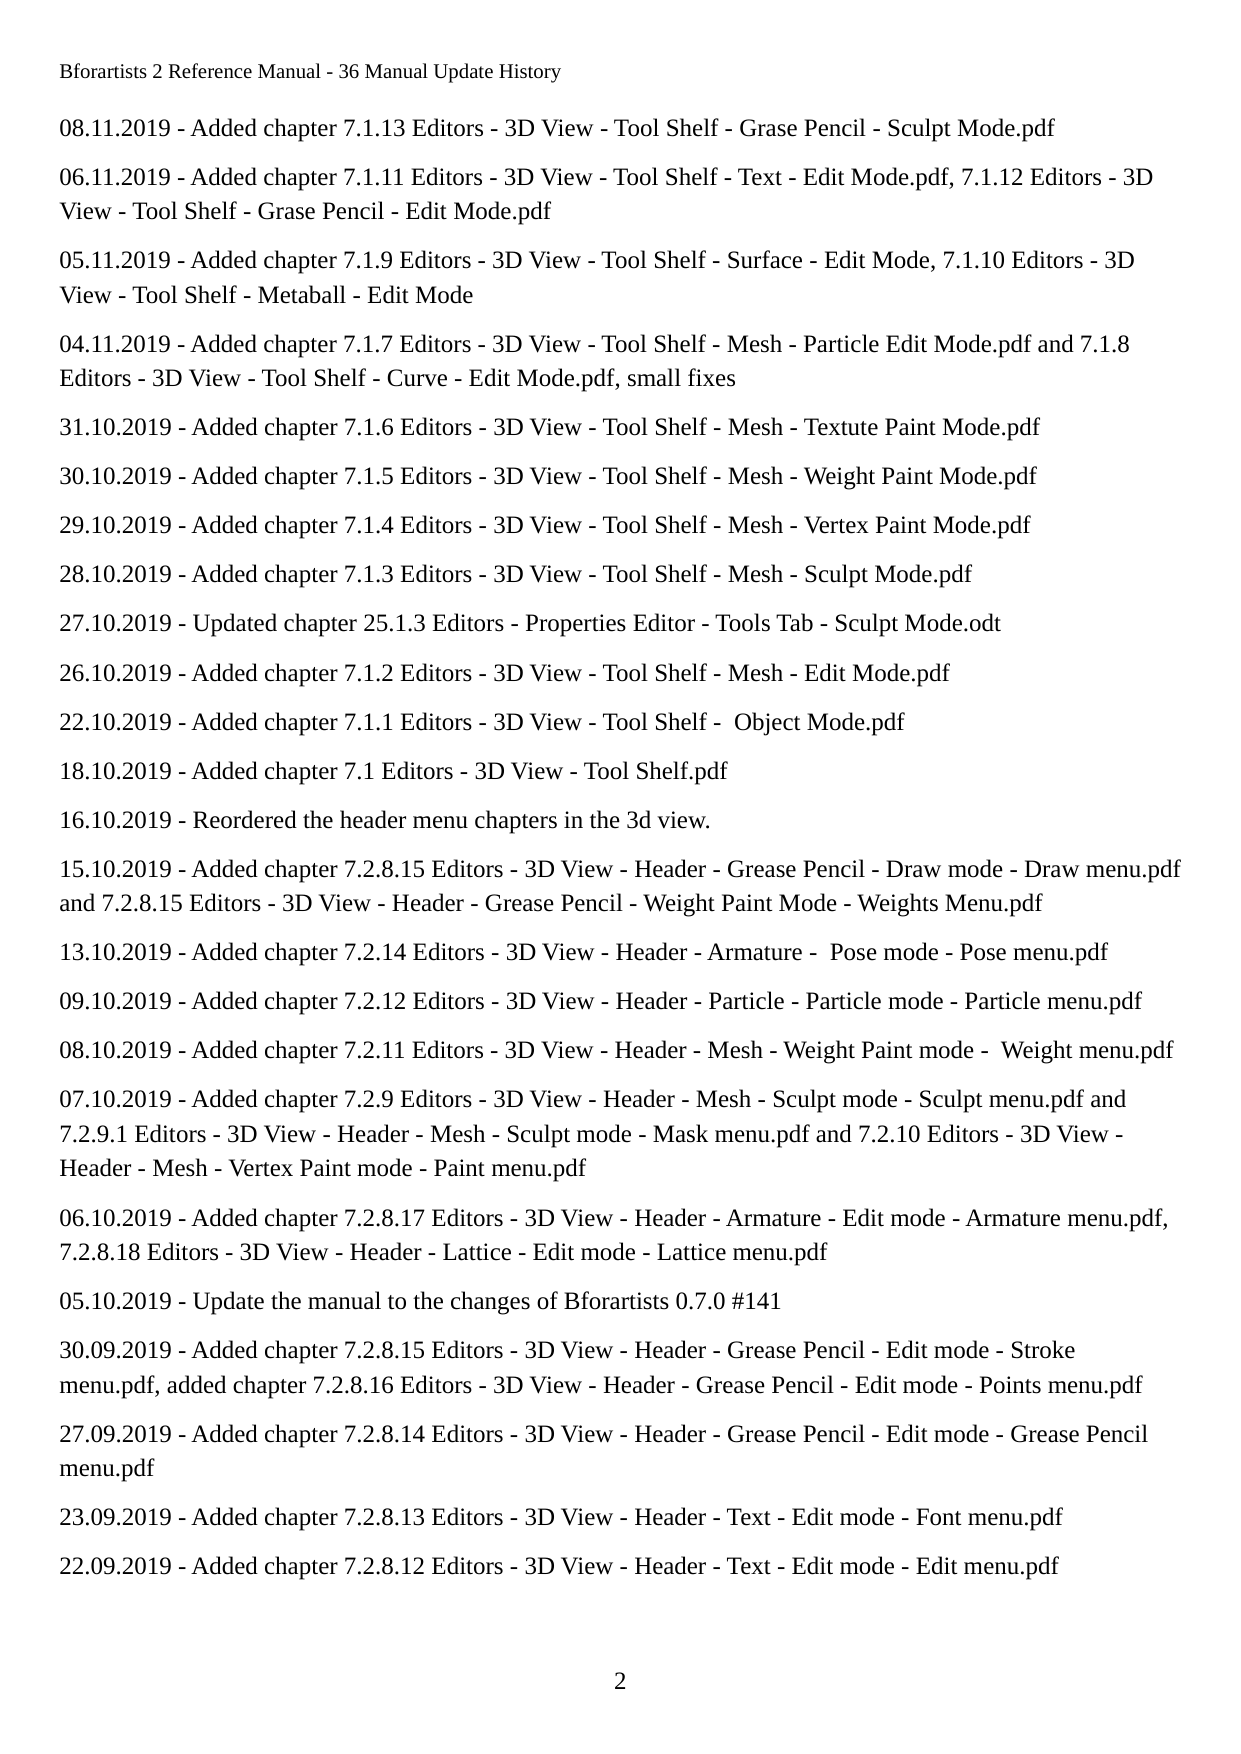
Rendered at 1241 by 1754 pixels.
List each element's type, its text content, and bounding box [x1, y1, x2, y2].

text 09.10.2019 - Added chapter 7.2.12 Editors - 3D View - Header - Particle - Particle mode - Particle menu.pdf [59, 986, 1181, 1015]
text 23.09.2019 - Added chapter 7.2.8.13 Editors - 3D View - Header - Text - Edit mode - Font menu.pdf [59, 1502, 1181, 1531]
text 05.11.2019 - Added chapter 7.1.9 Editors - 3D View - Tool Shelf - Surface - Edit Mode, 7.1.10 Editors - 3D View - Tool Shelf - Metaball - Edit Mode [59, 245, 1181, 308]
text 30.10.2019 - Added chapter 7.1.5 Editors - 3D View - Tool Shelf - Mesh - Weight Paint Mode.pdf [59, 461, 1181, 490]
text 18.10.2019 - Added chapter 7.1 Editors - 3D View - Tool Shelf.pdf [59, 756, 1181, 784]
text 31.10.2019 - Added chapter 7.1.6 Editors - 3D View - Tool Shelf - Mesh - Textute Paint Mode.pdf [59, 412, 1181, 441]
text 30.09.2019 - Added chapter 7.2.8.15 Editors - 3D View - Header - Grease Pencil - Edit mode - Stroke menu.pdf, added chapter 7.2.8.16 Editors - 3D View - Header - Grease Pencil - Edit mode - Points menu.pdf [59, 1335, 1181, 1398]
text 27.10.2019 - Updated chapter 25.1.3 Editors - Properties Editor - Tools Tab - Sculpt Mode.odt [59, 608, 1181, 637]
text 15.10.2019 - Added chapter 7.2.8.15 Editors - 3D View - Header - Grease Pencil - Draw mode - Draw menu.pdf and 7.2.8.15 Editors - 3D View - Header - Grease Pencil - Weight Paint Mode - Weights Menu.pdf [59, 854, 1181, 917]
text 05.10.2019 - Update the manual to the changes of Bforartists 0.7.0 #141 [59, 1286, 1181, 1315]
text 16.10.2019 - Reordered the header menu chapters in the 3d view. [59, 805, 1181, 833]
text 13.10.2019 - Added chapter 7.2.14 Editors - 3D View - Header - Armature - Pose mode - Pose menu.pdf [59, 937, 1181, 966]
text 22.09.2019 - Added chapter 7.2.8.12 Editors - 3D View - Header - Text - Edit mode - Edit menu.pdf [59, 1551, 1181, 1580]
text 08.11.2019 - Added chapter 7.1.13 Editors - 3D View - Tool Shelf - Grase Pencil - Sculpt Mode.pdf [59, 113, 1181, 141]
text 08.10.2019 - Added chapter 7.2.11 Editors - 3D View - Header - Mesh - Weight Paint mode - Weight menu.pdf [59, 1036, 1181, 1064]
text 26.10.2019 - Added chapter 7.1.2 Editors - 3D View - Tool Shelf - Mesh - Edit Mode.pdf [59, 658, 1181, 686]
text 27.09.2019 - Added chapter 7.2.8.14 Editors - 3D View - Header - Grease Pencil - Edit mode - Grease Pencil menu.pdf [59, 1419, 1181, 1482]
text 29.10.2019 - Added chapter 7.1.4 Editors - 3D View - Tool Shelf - Mesh - Vertex Paint Mode.pdf [59, 510, 1181, 539]
text 06.10.2019 - Added chapter 7.2.8.17 Editors - 3D View - Header - Armature - Edit mode - Armature menu.pdf, 7.2.8.18 Editors - 3D View - Header - Lattice - Edit mode - Lattice menu.pdf [59, 1203, 1181, 1266]
text 07.10.2019 - Added chapter 7.2.9 Editors - 3D View - Header - Mesh - Sculpt mode - Sculpt menu.pdf and 7.2.9.1 Editors - 3D View - Header - Mesh - Sculpt mode - Mask menu.pdf and 7.2.10 Editors - 3D View - Header - Mesh - Vertex Paint mode - Paint menu.pdf [59, 1084, 1181, 1182]
text 28.10.2019 - Added chapter 7.1.3 Editors - 3D View - Tool Shelf - Mesh - Sculpt Mode.pdf [59, 559, 1181, 588]
text 06.11.2019 - Added chapter 7.1.11 Editors - 3D View - Tool Shelf - Text - Edit Mode.pdf, 7.1.12 Editors - 3D View - Tool Shelf - Grase Pencil - Edit Mode.pdf [59, 162, 1181, 225]
text 22.10.2019 - Added chapter 7.1.1 Editors - 3D View - Tool Shelf - Object Mode.pdf [59, 707, 1181, 735]
text 04.11.2019 - Added chapter 7.1.7 Editors - 3D View - Tool Shelf - Mesh - Particle Edit Mode.pdf and 7.1.8 Editors - 3D View - Tool Shelf - Curve - Edit Mode.pdf, small fixes [59, 329, 1181, 392]
